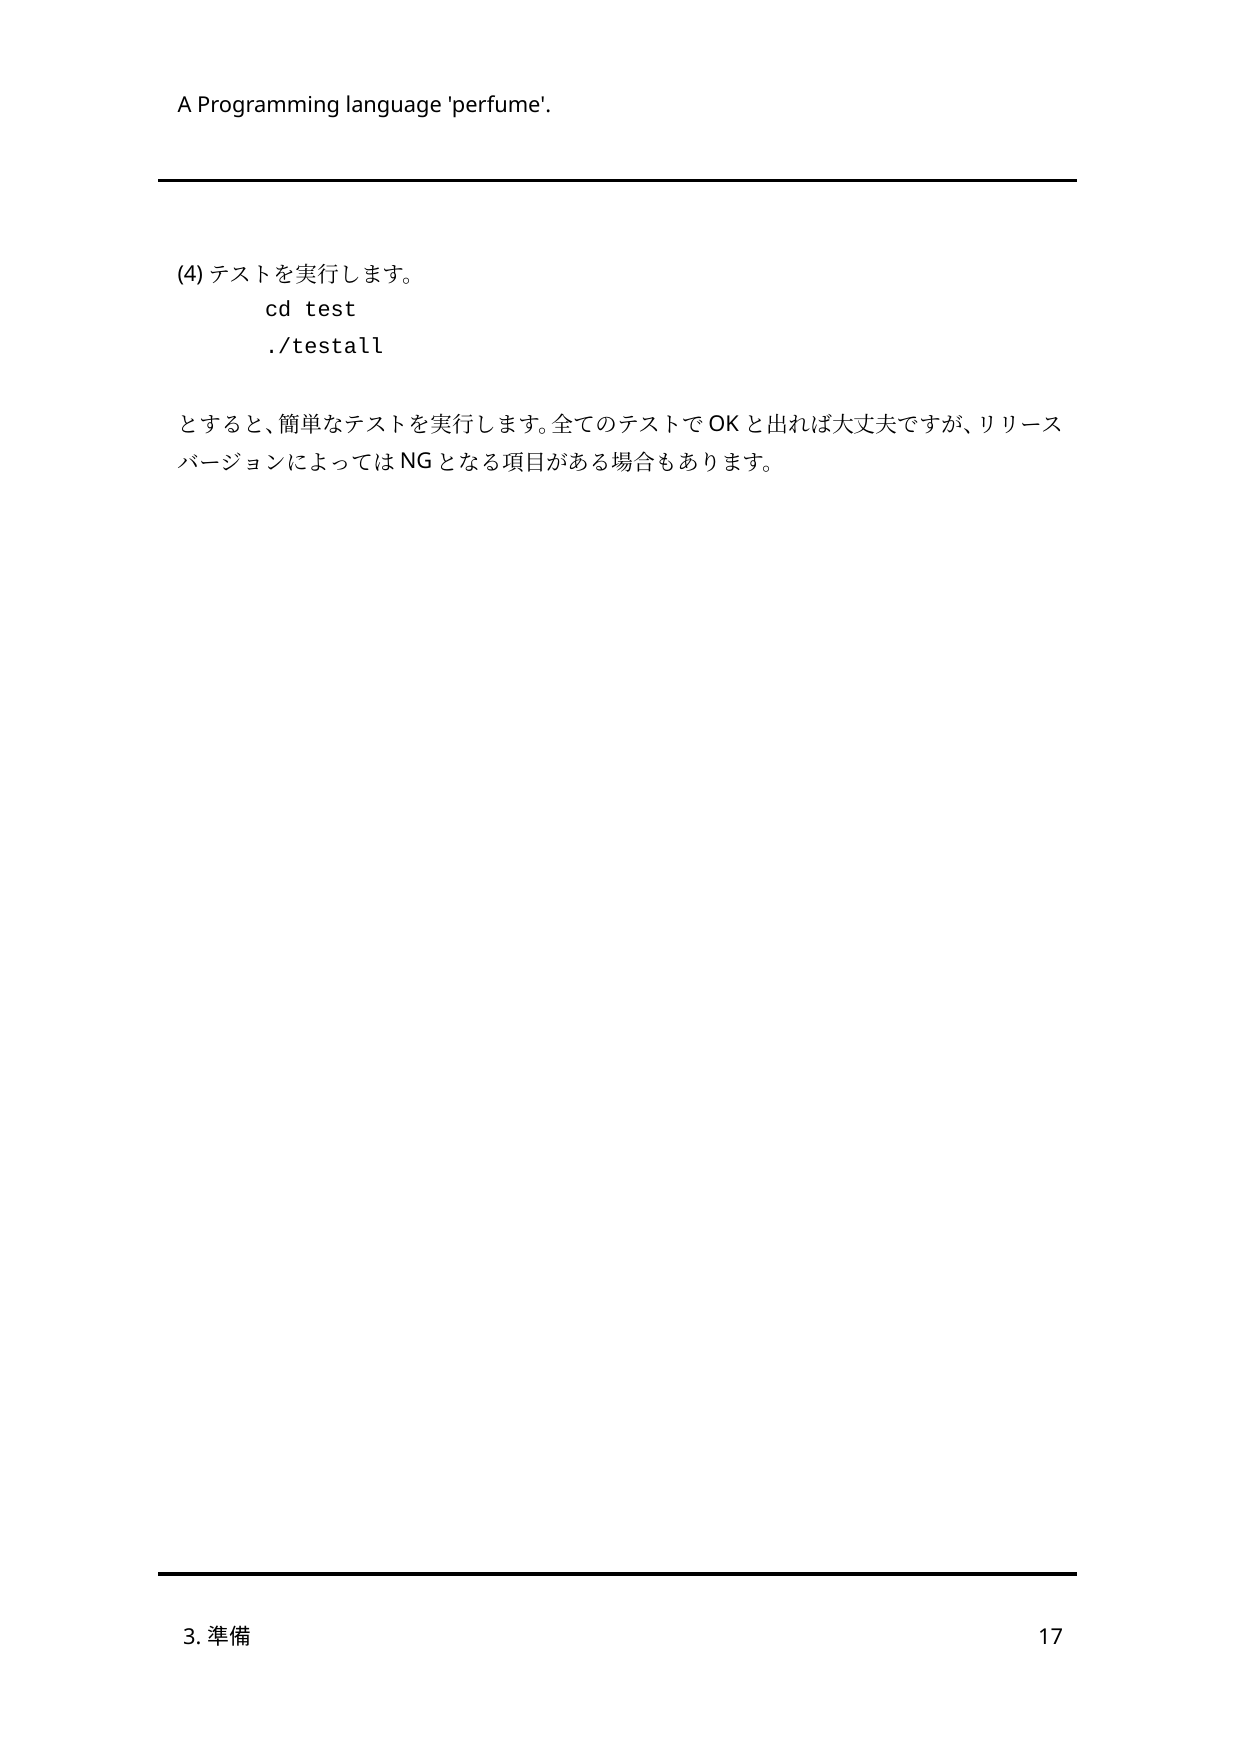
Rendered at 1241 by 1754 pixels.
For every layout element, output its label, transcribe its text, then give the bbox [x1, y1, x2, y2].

text (4) テストを実行します。 [177, 254, 1063, 292]
text cd test [177, 292, 1063, 329]
text ./testall [177, 329, 1063, 367]
text とすると、簡単なテストを実行します。全てのテストでOK と出れば大丈夫ですが、リリースバージョンによってはNGとなる項目がある場合もあります。 [177, 404, 1063, 479]
